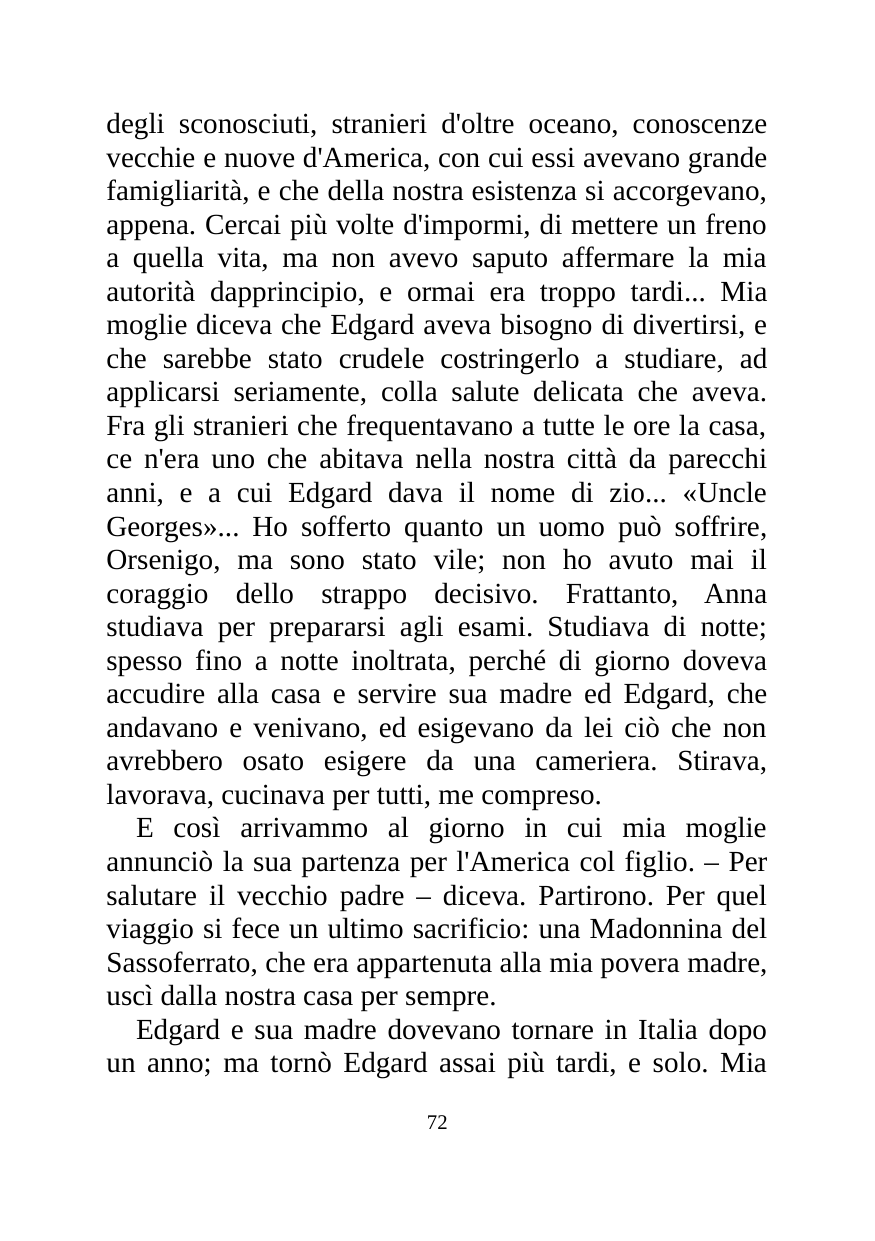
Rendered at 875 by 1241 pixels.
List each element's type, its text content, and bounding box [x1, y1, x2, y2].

text degli sconosciuti, stranieri d'oltre oceano, conoscenze vecchie e nuove d'America, con cui essi avevano grande famigliarità, e che della nostra esistenza si accorgevano, appena. Cercai più volte d'impormi, di mettere un freno a quella vita, ma non avevo saputo affermare la mia autorità dapprincipio, e ormai era troppo tardi... Mia moglie diceva che Edgard aveva bisogno di divertirsi, e che sarebbe stato crudele costringerlo a studiare, ad applicarsi seriamente, colla salute delicata che aveva. Fra gli stranieri che frequentavano a tutte le ore la casa, ce n'era uno che abitava nella nostra città da parecchi anni, e a cui Edgard dava il nome di zio... «Uncle Georges»... Ho sofferto quanto un uomo può soffrire, Orsenigo, ma sono stato vile; non ho avuto mai il coraggio dello strappo decisivo. Frattanto, Anna studiava per prepararsi agli esami. Studiava di notte; spesso fino a notte inoltrata, perché di giorno doveva accudire alla casa e servire sua madre ed Edgard, che andavano e venivano, ed esigevano da lei ciò che non avrebbero osato esigere da una cameriera. Stirava, lavorava, cucinava per tutti, me compreso. [106, 106, 768, 811]
text E così arrivammo al giorno in cui mia moglie annunciò la sua partenza per l'America col figlio. – Per salutare il vecchio padre – diceva. Partirono. Per quel viaggio si fece un ultimo sacrificio: una Madonnina del Sassoferrato, che era appartenuta alla mia povera madre, uscì dalla nostra casa per sempre. [106, 811, 768, 1012]
text Edgard e sua madre dovevano tornare in Italia dopo un anno; ma tornò Edgard assai più tardi, e solo. Mia [106, 1012, 768, 1079]
